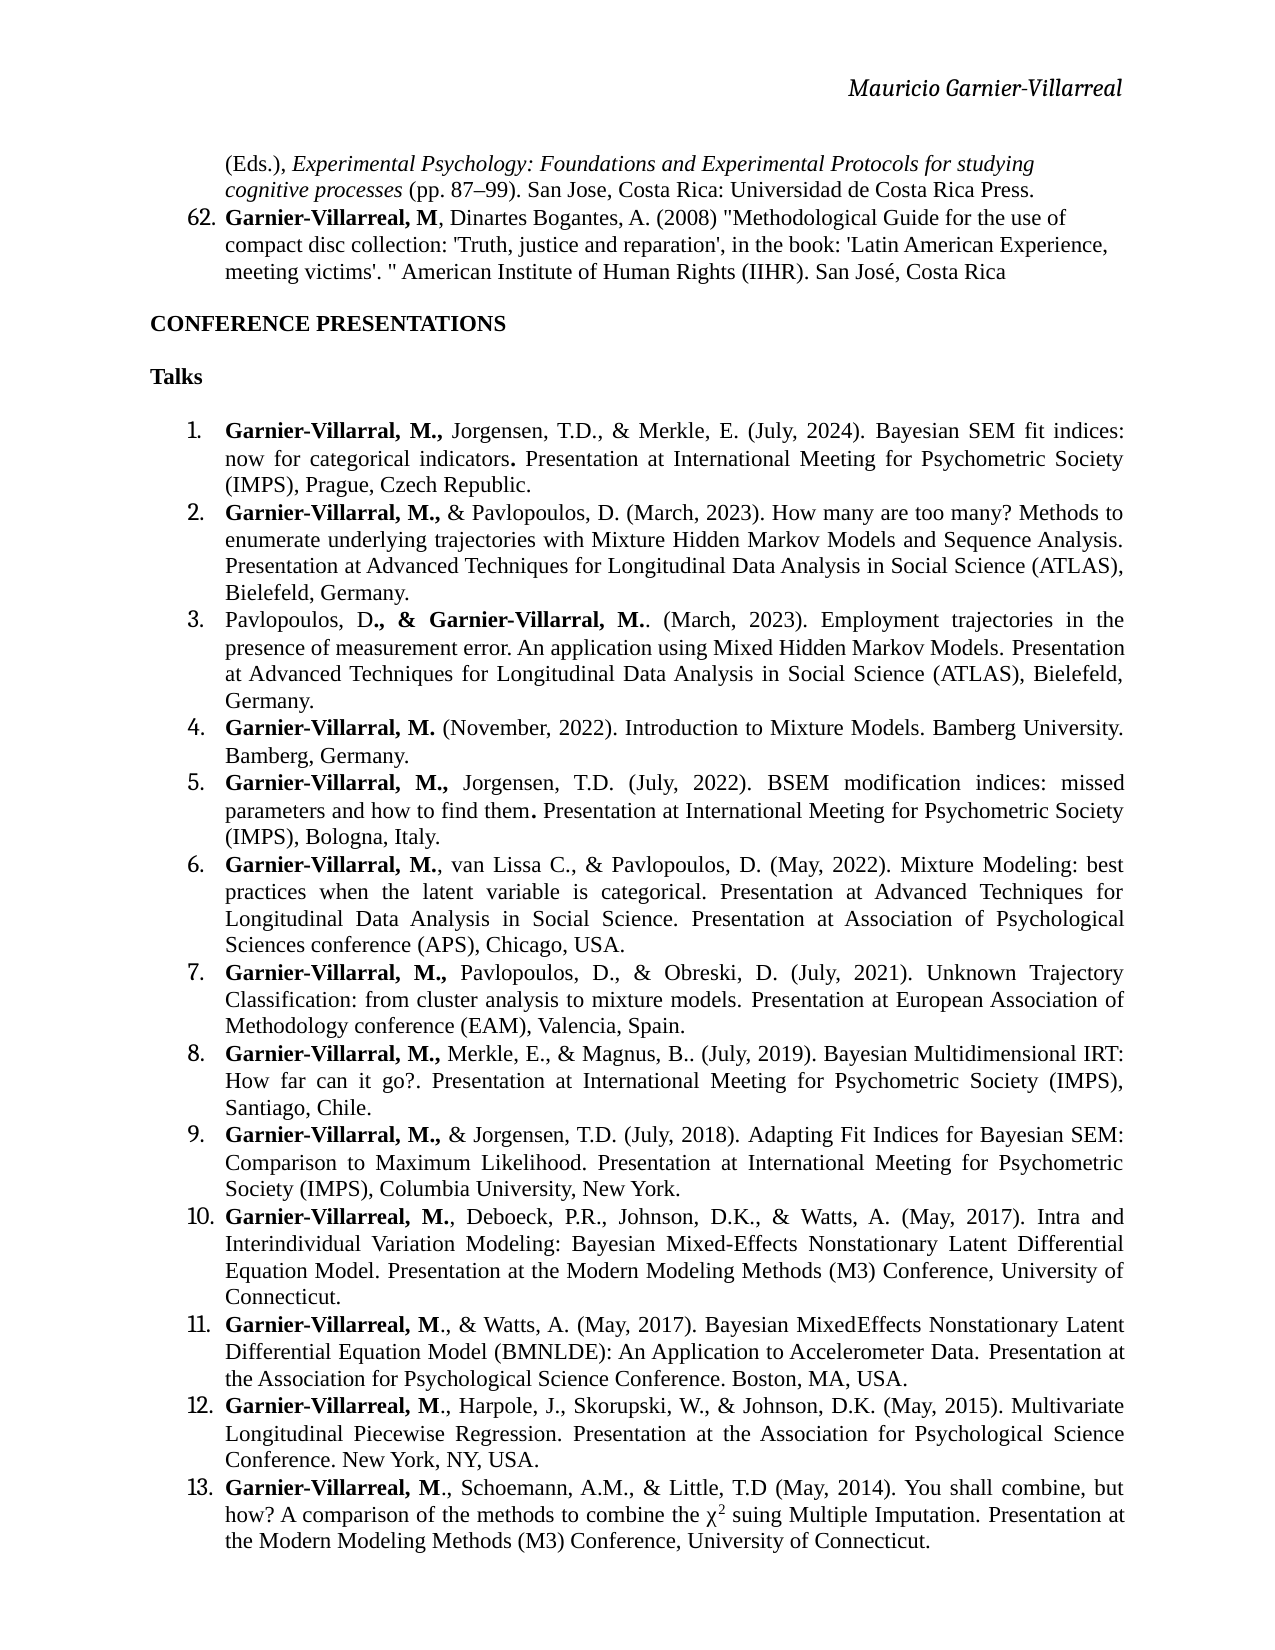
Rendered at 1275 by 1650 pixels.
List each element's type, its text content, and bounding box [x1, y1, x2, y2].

list Garnier-Villarral, M. (November, 2022). Introduction to Mixture Models. Bamberg University. Bamberg, Germany. [187, 713, 1125, 768]
list Garnier-Villarreal, M., & Watts, A. (May, 2017). Bayesian Mixed­Effects Nonstationary Latent Differential Equation Model (BMNLDE): An Application to Accelerometer Data. Presentation at the Association for Psychological Science Conference. Boston, MA, USA. [187, 1309, 1125, 1391]
list (Eds.), Experimental Psychology: Foundations and Experimental Protocols for studying cognitive processes (pp. 87–99). San Jose, Costa Rica: Universidad de Costa Rica Press. [187, 150, 1125, 203]
list Garnier-Villarral, M., Merkle, E., & Magnus, B.. (July, 2019). Bayesian Multidimensional IRT: How far can it go?. Presentation at International Meeting for Psychometric Society (IMPS), Santiago, Chile. [187, 1039, 1125, 1120]
list Garnier-Villarral, M., & Jorgensen, T.D. (July, 2018). Adapting Fit Indices for Bayesian SEM: Comparison to Maximum Likelihood. Presentation at International Meeting for Psychometric Society (IMPS), Columbia University, New York. [187, 1120, 1125, 1202]
list Garnier-Villarral, M., van Lissa C., & Pavlopoulos, D. (May, 2022). Mixture Modeling: best practices when the latent variable is categorical. Presentation at Advanced Techniques for Longitudinal Data Analysis in Social Science. Presentation at Association of Psychological Sciences conference (APS), Chicago, USA. [187, 849, 1125, 957]
text Talks [150, 363, 1125, 389]
list Garnier-Villarreal, M., Harpole, J., Skorupski, W., & Johnson, D.K. (May, 2015). Multivariate Longitudinal Piecewise Regression. Presentation at the Association for Psychological Science Conference. New York, NY, USA. [187, 1391, 1125, 1472]
list Garnier-Villarreal, M, Dinartes Bogantes, A. (2008) "Methodological Guide for the use of compact disc collection: 'Truth, justice and reparation', in the book: 'Latin American Experience, meeting victims'. " American Institute of Human Rights (IIHR). San José, Costa Rica [187, 203, 1125, 284]
list Garnier-Villarreal, M., Schoemann, A.M., & Little, T.D (May, 2014). You shall combine, but how? A comparison of the methods to combine the χ2 suing Multiple Imputation. Presentation at the Modern Modeling Methods (M3) Conference, University of Connecticut. [187, 1472, 1125, 1554]
list Pavlopoulos, D., & Garnier-Villarral, M.. (March, 2023). Employment trajectories in the presence of measurement error. An application using Mixed Hidden Markov Models. Presentation at Advanced Techniques for Longitudinal Data Analysis in Social Science (ATLAS), Bielefeld, Germany. [187, 605, 1125, 713]
list Garnier-Villarral, M., & Pavlopoulos, D. (March, 2023). How many are too many? Methods to enumerate underlying trajectories with Mixture Hidden Markov Models and Sequence Analysis. Presentation at Advanced Techniques for Longitudinal Data Analysis in Social Science (ATLAS), Bielefeld, Germany. [187, 497, 1125, 605]
list Garnier-Villarral, M., Pavlopoulos, D., & Obreski, D. (July, 2021). Unknown Trajectory Classification: from cluster analysis to mixture models. Presentation at European Association of Methodology conference (EAM), Valencia, Spain. [187, 957, 1125, 1039]
list Garnier-Villarreal, M., Deboeck, P.R., Johnson, D.K., & Watts, A. (May, 2017). Intra and Interindividual Variation Modeling: Bayesian Mixed-Effects Nonstationary Latent Differential Equation Model. Presentation at the Modern Modeling Methods (M3) Conference, University of Connecticut. [187, 1202, 1125, 1309]
list Garnier-Villarral, M., Jorgensen, T.D. (July, 2022). BSEM modification indices: missed parameters and how to find them. Presentation at International Meeting for Psychometric Society (IMPS), Bologna, Italy. [187, 768, 1125, 849]
text CONFERENCE PRESENTATIONS [150, 311, 1125, 337]
list Garnier-Villarral, M., Jorgensen, T.D., & Merkle, E. (July, 2024). Bayesian SEM fit indices: now for categorical indicators. Presentation at International Meeting for Psychometric Society (IMPS), Prague, Czech Republic. [187, 416, 1125, 497]
